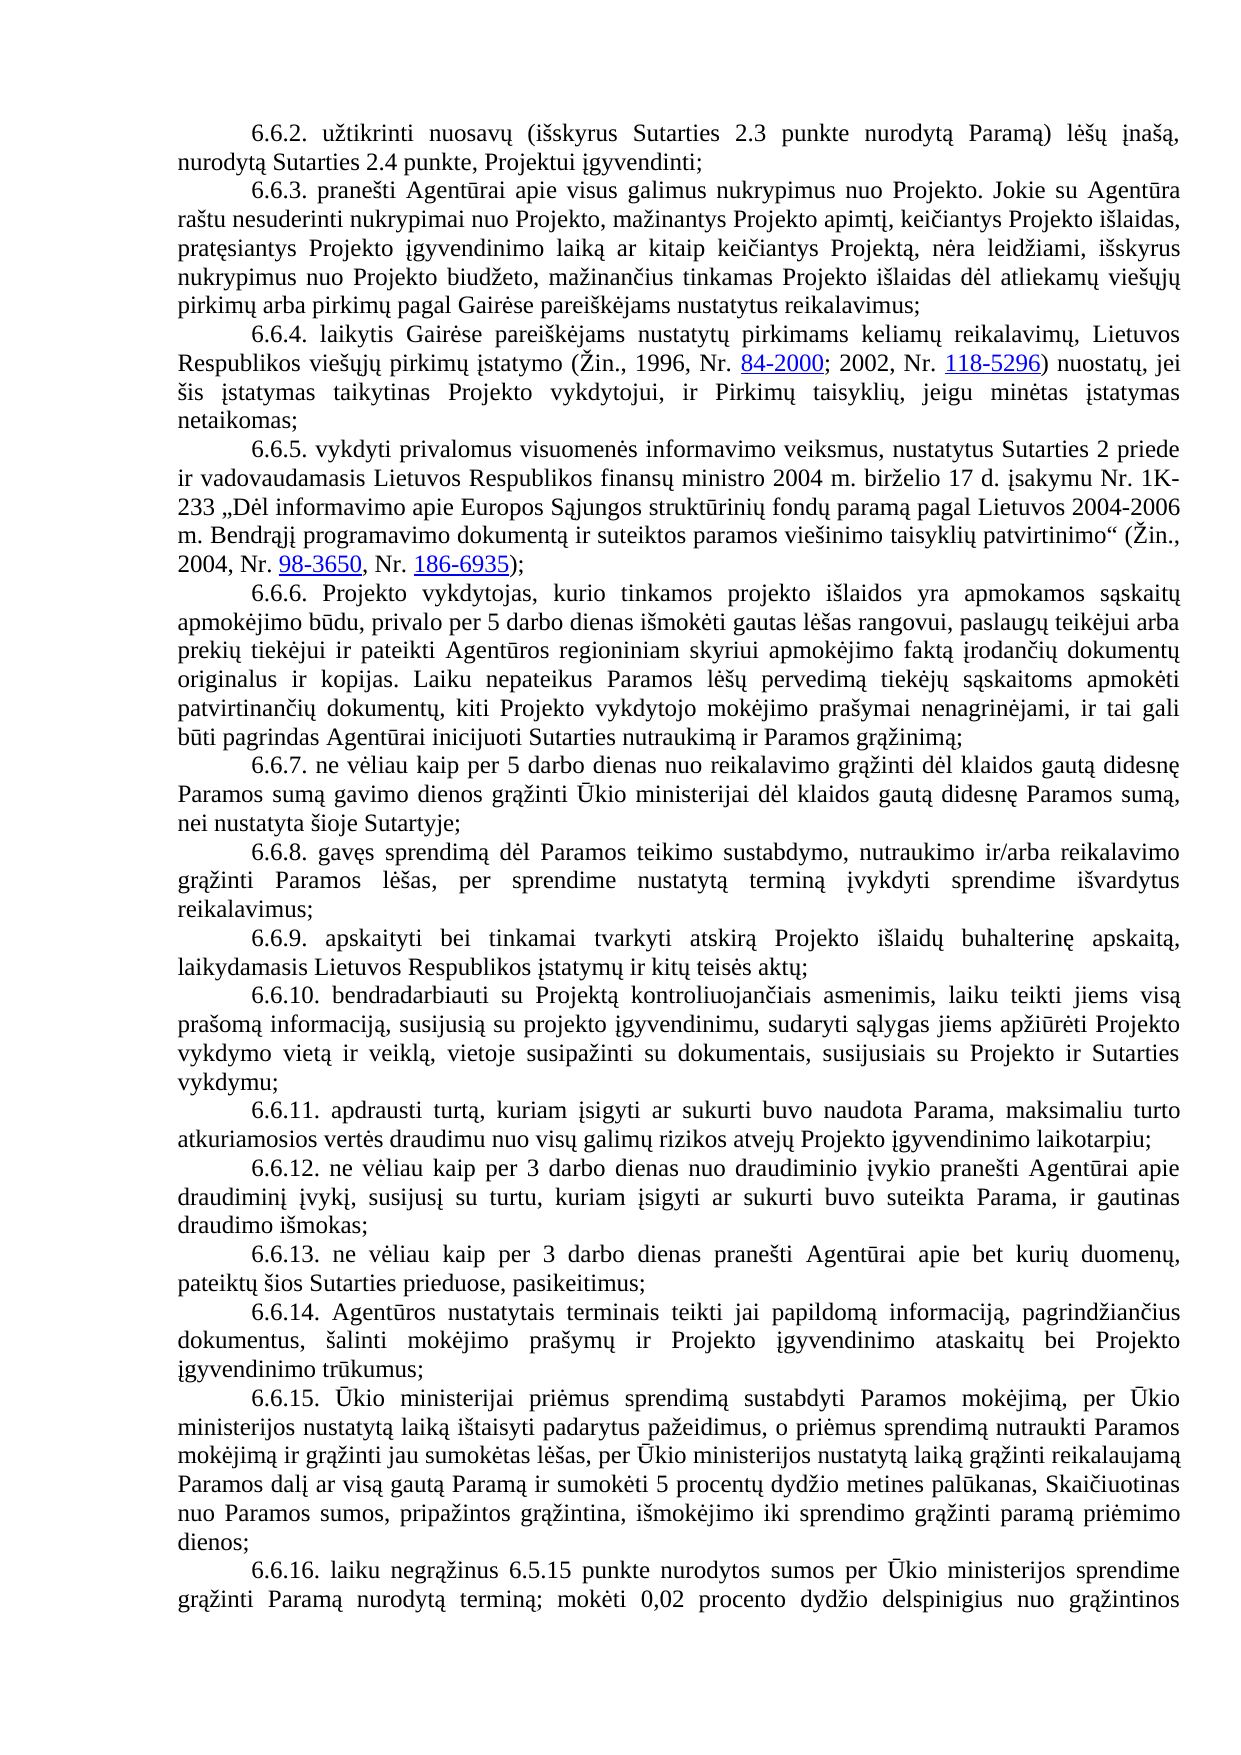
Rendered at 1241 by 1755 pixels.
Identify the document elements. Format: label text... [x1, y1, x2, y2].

text 6.6.4. laikytis Gairėse pareiškėjams nustatytų pirkimams keliamų reikalavimų, Lietuvos Respublikos viešųjų pirkimų įstatymo (Žin., 1996, Nr. 84-2000; 2002, Nr. 118-5296) nuostatų, jei šis įstatymas taikytinas Projekto vykdytojui, ir Pirkimų taisyklių, jeigu minėtas įstatymas netaikomas; [177, 319, 1181, 434]
text 6.6.3. pranešti Agentūrai apie visus galimus nukrypimus nuo Projekto. Jokie su Agentūra raštu nesuderinti nukrypimai nuo Projekto, mažinantys Projekto apimtį, keičiantys Projekto išlaidas, pratęsiantys Projekto įgyvendinimo laiką ar kitaip keičiantys Projektą, nėra leidžiami, išskyrus nukrypimus nuo Projekto biudžeto, mažinančius tinkamas Projekto išlaidas dėl atliekamų viešųjų pirkimų arba pirkimų pagal Gairėse pareiškėjams nustatytus reikalavimus; [177, 176, 1181, 319]
text 6.6.12. ne vėliau kaip per 3 darbo dienas nuo draudiminio įvykio pranešti Agentūrai apie draudiminį įvykį, susijusį su turtu, kuriam įsigyti ar sukurti buvo suteikta Parama, ir gautinas draudimo išmokas; [177, 1153, 1181, 1239]
text 6.6.16. laiku negrąžinus 6.5.15 punkte nurodytos sumos per Ūkio ministerijos sprendime grąžinti Paramą nurodytą terminą; mokėti 0,02 procento dydžio delspinigius nuo grąžintinos [177, 1556, 1181, 1613]
text 6.6.8. gavęs sprendimą dėl Paramos teikimo sustabdymo, nutraukimo ir/arba reikalavimo grąžinti Paramos lėšas, per sprendime nustatytą terminą įvykdyti sprendime išvardytus reikalavimus; [177, 837, 1181, 923]
text 6.6.7. ne vėliau kaip per 5 darbo dienas nuo reikalavimo grąžinti dėl klaidos gautą didesnę Paramos sumą gavimo dienos grąžinti Ūkio ministerijai dėl klaidos gautą didesnę Paramos sumą, nei nustatyta šioje Sutartyje; [177, 751, 1181, 837]
text 6.6.14. Agentūros nustatytais terminais teikti jai papildomą informaciją, pagrindžiančius dokumentus, šalinti mokėjimo prašymų ir Projekto įgyvendinimo ataskaitų bei Projekto įgyvendinimo trūkumus; [177, 1297, 1181, 1383]
text 6.6.10. bendradarbiauti su Projektą kontroliuojančiais asmenimis, laiku teikti jiems visą prašomą informaciją, susijusią su projekto įgyvendinimu, sudaryti sąlygas jiems apžiūrėti Projekto vykdymo vietą ir veiklą, vietoje susipažinti su dokumentais, susijusiais su Projekto ir Sutarties vykdymu; [177, 981, 1181, 1096]
text 6.6.6. Projekto vykdytojas, kurio tinkamos projekto išlaidos yra apmokamos sąskaitų apmokėjimo būdu, privalo per 5 darbo dienas išmokėti gautas lėšas rangovui, paslaugų teikėjui arba prekių tiekėjui ir pateikti Agentūros regioniniam skyriui apmokėjimo faktą įrodančių dokumentų originalus ir kopijas. Laiku nepateikus Paramos lėšų pervedimą tiekėjų sąskaitoms apmokėti patvirtinančių dokumentų, kiti Projekto vykdytojo mokėjimo prašymai nenagrinėjami, ir tai gali būti pagrindas Agentūrai inicijuoti Sutarties nutraukimą ir Paramos grąžinimą; [177, 578, 1181, 751]
text 6.6.13. ne vėliau kaip per 3 darbo dienas pranešti Agentūrai apie bet kurių duomenų, pateiktų šios Sutarties prieduose, pasikeitimus; [177, 1239, 1181, 1297]
text 6.6.9. apskaityti bei tinkamai tvarkyti atskirą Projekto išlaidų buhalterinę apskaitą, laikydamasis Lietuvos Respublikos įstatymų ir kitų teisės aktų; [177, 923, 1181, 981]
text 6.6.15. Ūkio ministerijai priėmus sprendimą sustabdyti Paramos mokėjimą, per Ūkio ministerijos nustatytą laiką ištaisyti padarytus pažeidimus, o priėmus sprendimą nutraukti Paramos mokėjimą ir grąžinti jau sumokėtas lėšas, per Ūkio ministerijos nustatytą laiką grąžinti reikalaujamą Paramos dalį ar visą gautą Paramą ir sumokėti 5 procentų dydžio metines palūkanas, Skaičiuotinas nuo Paramos sumos, pripažintos grąžintina, išmokėjimo iki sprendimo grąžinti paramą priėmimo dienos; [177, 1383, 1181, 1556]
text 6.6.5. vykdyti privalomus visuomenės informavimo veiksmus, nustatytus Sutarties 2 priede ir vadovaudamasis Lietuvos Respublikos finansų ministro 2004 m. birželio 17 d. įsakymu Nr. 1K-233 „Dėl informavimo apie Europos Sąjungos struktūrinių fondų paramą pagal Lietuvos 2004-2006 m. Bendrąjį programavimo dokumentą ir suteiktos paramos viešinimo taisyklių patvirtinimo“ (Žin., 2004, Nr. 98-3650, Nr. 186-6935); [177, 434, 1181, 578]
text 6.6.2. užtikrinti nuosavų (išskyrus Sutarties 2.3 punkte nurodytą Paramą) lėšų įnašą, nurodytą Sutarties 2.4 punkte, Projektui įgyvendinti; [177, 118, 1181, 176]
text 6.6.11. apdrausti turtą, kuriam įsigyti ar sukurti buvo naudota Parama, maksimaliu turto atkuriamosios vertės draudimu nuo visų galimų rizikos atvejų Projekto įgyvendinimo laikotarpiu; [177, 1096, 1181, 1153]
